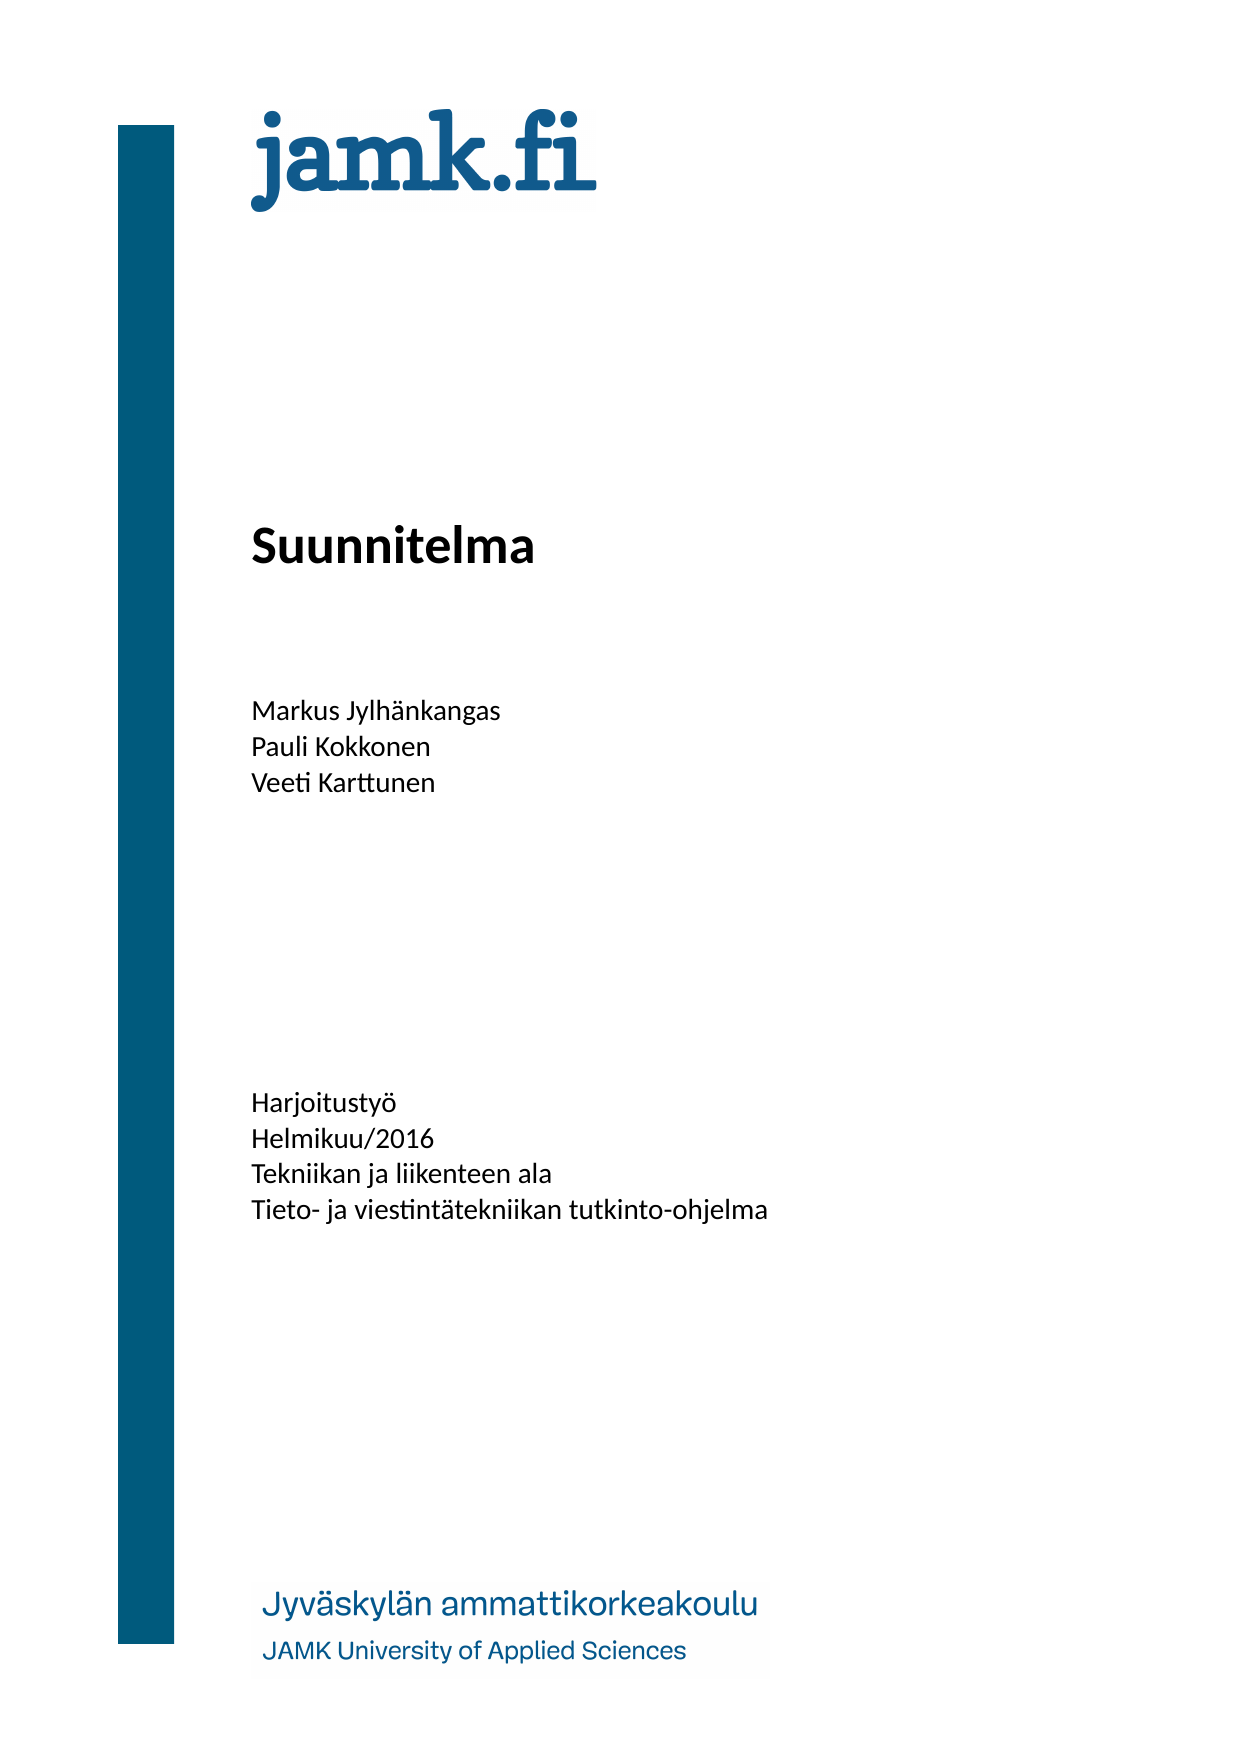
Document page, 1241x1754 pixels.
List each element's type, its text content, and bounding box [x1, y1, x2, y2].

text Veeti Karttunen [251, 764, 1164, 799]
text Helmikuu/2016 [251, 1120, 1164, 1156]
text Tekniikan ja liikenteen ala [251, 1156, 1164, 1191]
text Suunnitelma [251, 511, 1164, 577]
text Markus Jylhänkangas [251, 692, 1164, 728]
text Tieto- ja viestintätekniikan tutkinto-ohjelma [251, 1191, 1164, 1227]
text Harjoitustyö [251, 1084, 1164, 1120]
picture [251, 109, 597, 212]
picture [251, 1582, 770, 1679]
text Pauli Kokkonen [251, 728, 1164, 764]
